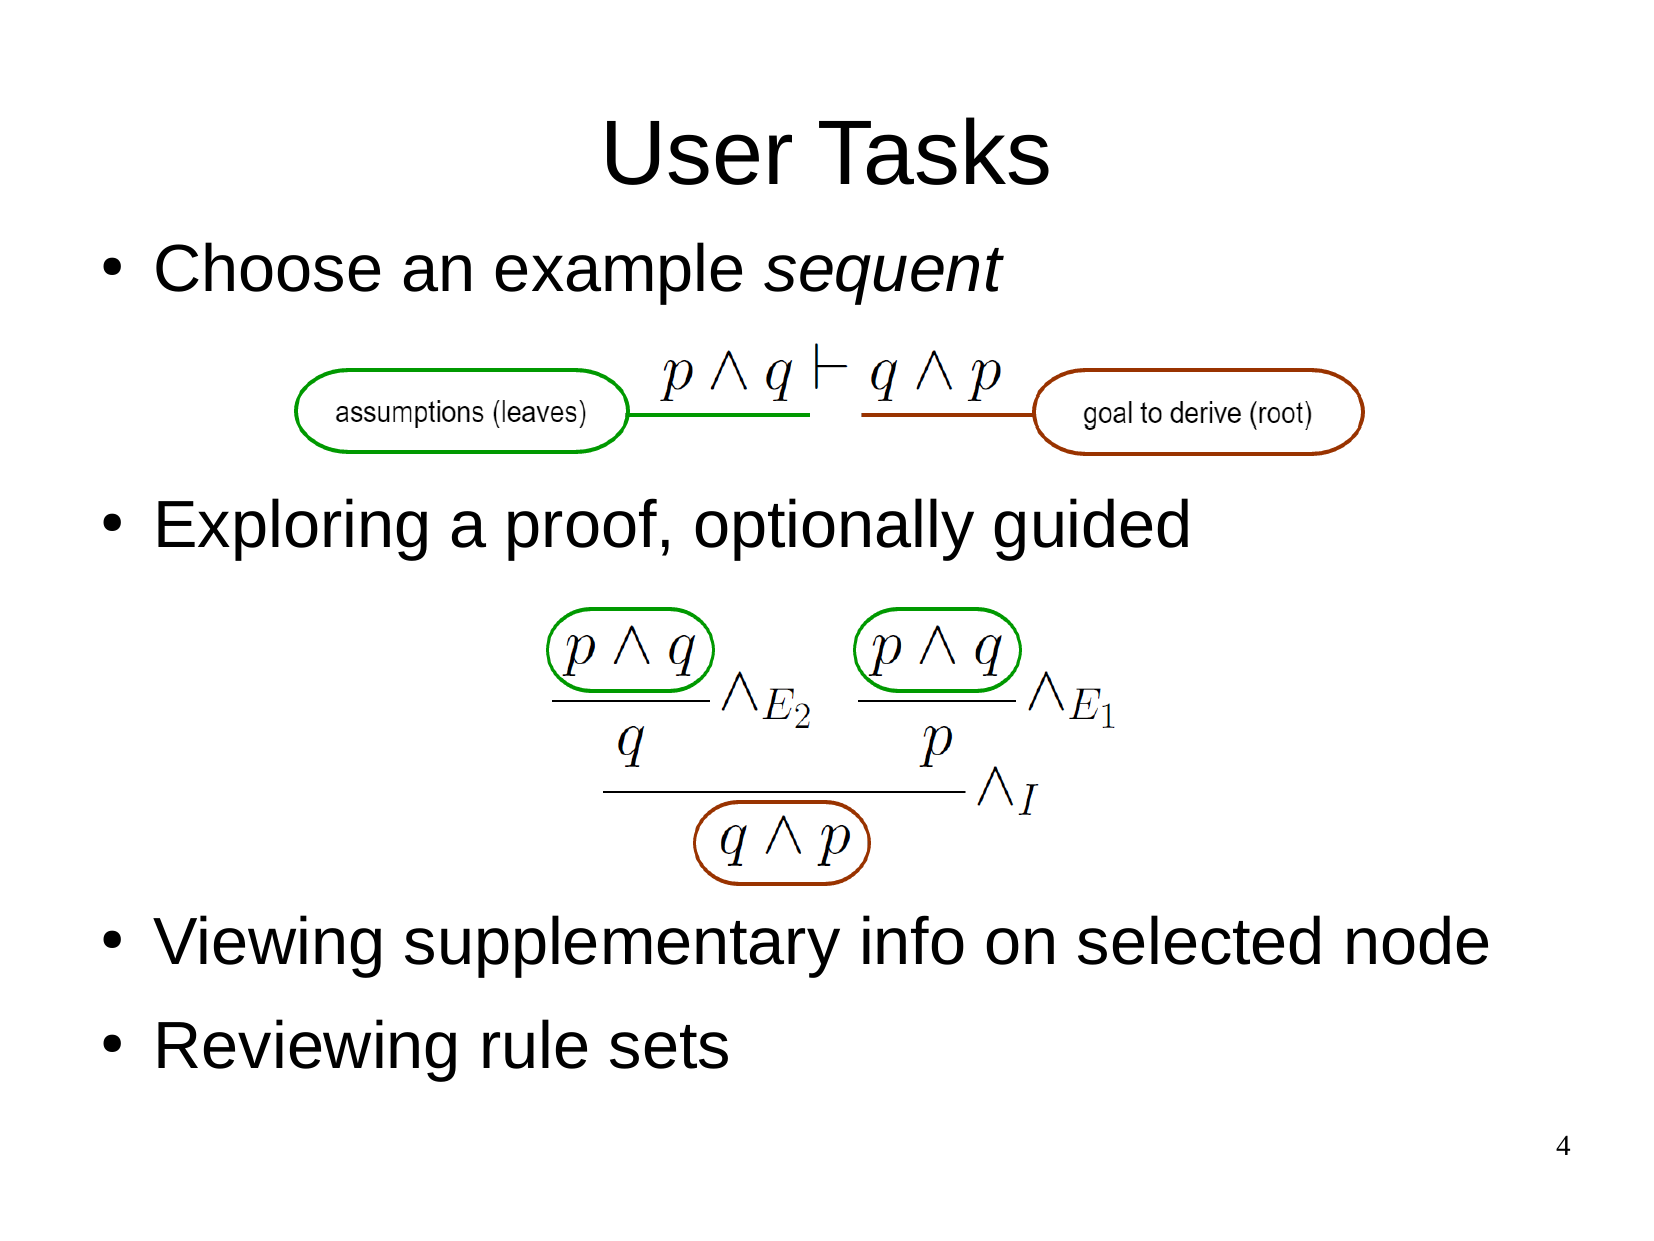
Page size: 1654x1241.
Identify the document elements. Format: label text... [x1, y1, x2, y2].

list Choose an example sequent Exploring a proof, optionally guided Viewing supplementary info on selected node Reviewing rule sets [82, 231, 1571, 1144]
picture [542, 605, 1123, 889]
picture [292, 325, 1366, 459]
title User Tasks [82, 49, 1571, 231]
